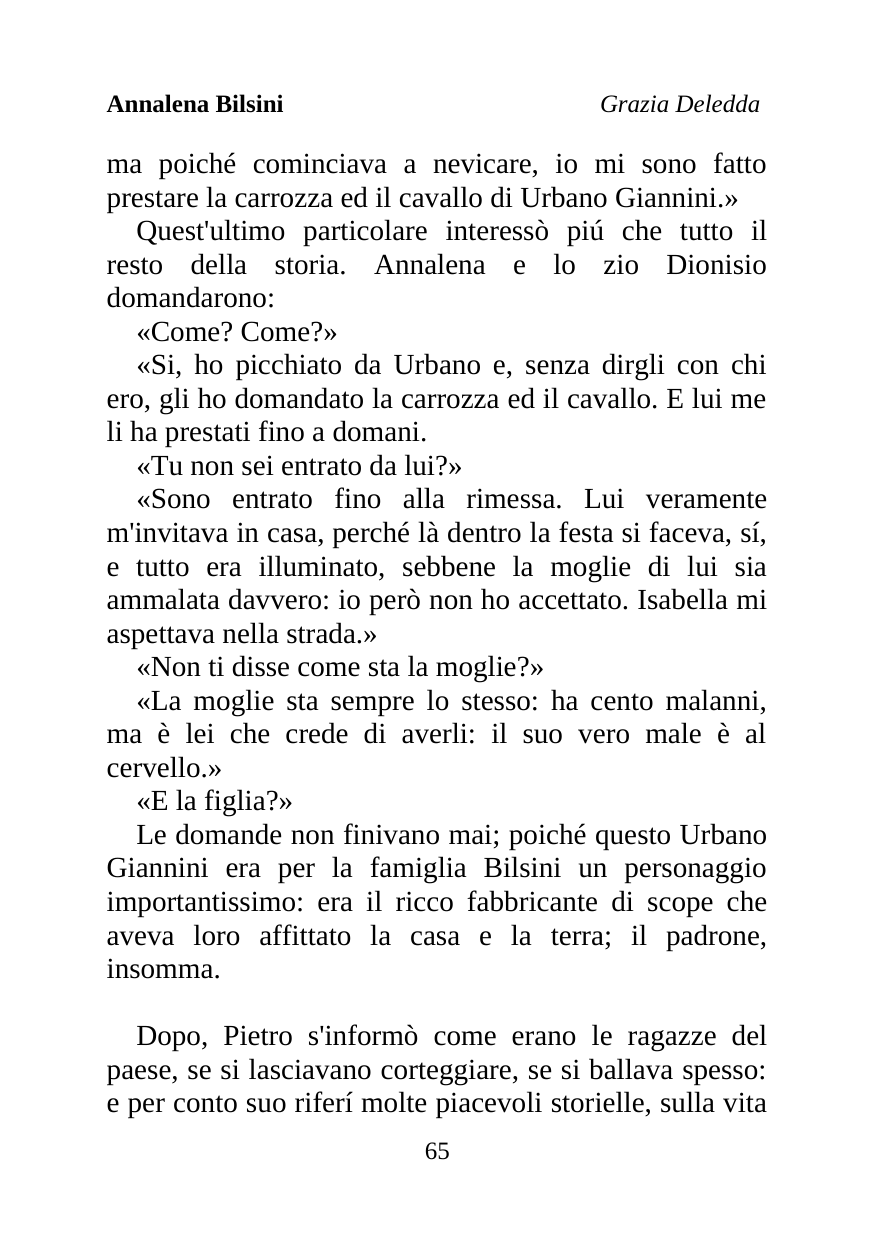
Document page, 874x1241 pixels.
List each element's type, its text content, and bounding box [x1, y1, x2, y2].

text «Come? Come?» [106, 314, 768, 347]
text Quest'ultimo particolare interessò piú che tutto il resto della storia. Annalena e lo zio Dionisio domandarono: [106, 213, 768, 314]
text «Tu non sei entrato da lui?» [106, 448, 768, 482]
text «Non ti disse come sta la moglie?» [106, 649, 768, 683]
text Le domande non finivano mai; poiché questo Urbano Giannini era per la famiglia Bilsini un personaggio importantissimo: era il ricco fabbricante di scope che aveva loro affittato la casa e la terra; il padrone, insomma. [106, 817, 768, 985]
text «Sono entrato fino alla rimessa. Lui veramente m'invitava in casa, perché là dentro la festa si faceva, sí, e tutto era illuminato, sebbene la moglie di lui sia ammalata davvero: io però non ho accettato. Isabella mi aspettava nella strada.» [106, 482, 768, 649]
text «E la figlia?» [106, 783, 768, 817]
text «La moglie sta sempre lo stesso: ha cento malanni, ma è lei che crede di averli: il suo vero male è al cervello.» [106, 683, 768, 783]
text ma poiché cominciava a nevicare, io mi sono fatto prestare la carrozza ed il cavallo di Urbano Giannini.» [106, 146, 768, 213]
text Dopo, Pietro s'informò come erano le ragazze del paese, se si lasciavano corteggiare, se si ballava spesso: e per conto suo riferí molte piacevoli storielle, sulla vita [106, 1018, 768, 1119]
text «Si, ho picchiato da Urbano e, senza dirgli con chi ero, gli ho domandato la carrozza ed il cavallo. E lui me li ha prestati fino a domani. [106, 347, 768, 448]
